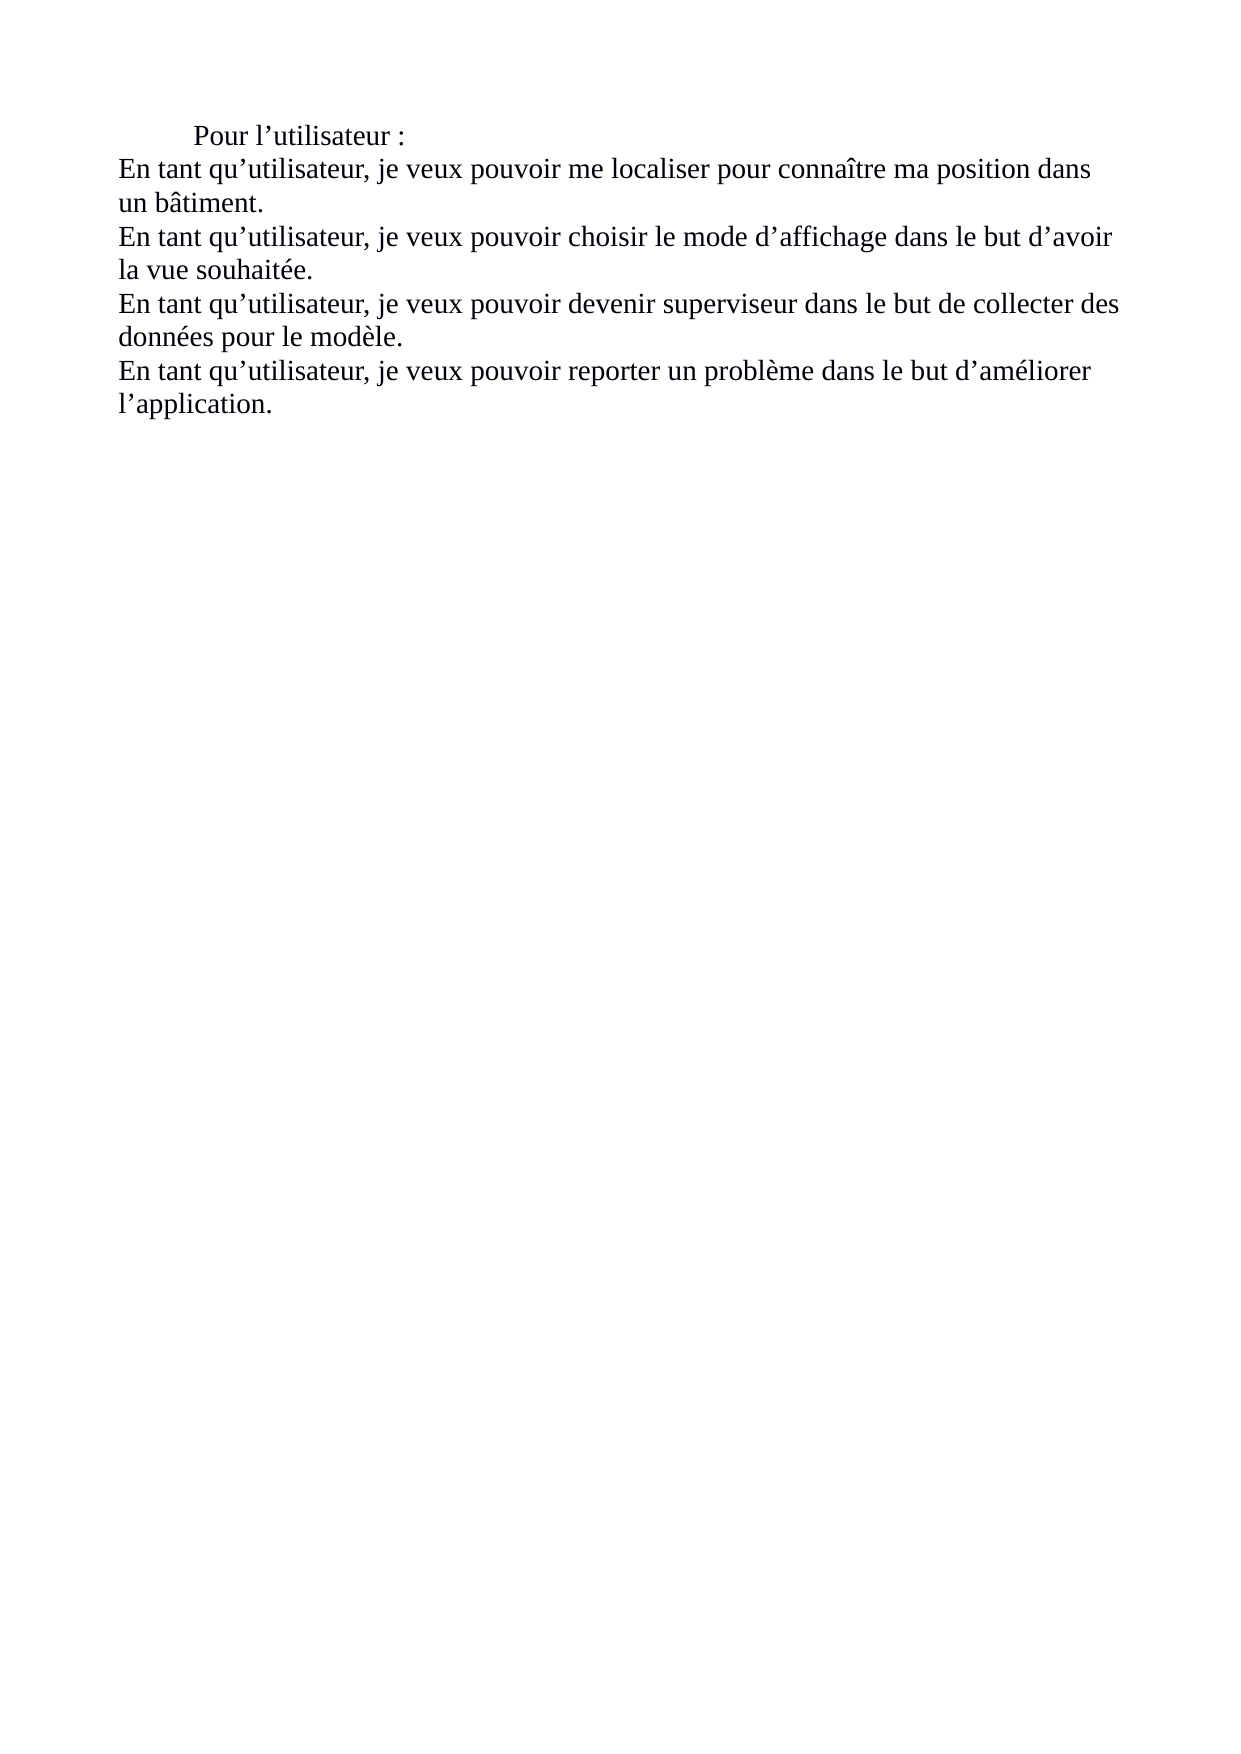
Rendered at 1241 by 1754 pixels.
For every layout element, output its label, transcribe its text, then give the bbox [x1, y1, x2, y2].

text En tant qu’utilisateur, je veux pouvoir devenir superviseur dans le but de collecter des données pour le modèle. [118, 286, 1122, 353]
text En tant qu’utilisateur, je veux pouvoir me localiser pour connaître ma position dans un bâtiment. [118, 152, 1122, 219]
text En tant qu’utilisateur, je veux pouvoir reporter un problème dans le but d’améliorer l’application. [118, 353, 1122, 420]
text En tant qu’utilisateur, je veux pouvoir choisir le mode d’affichage dans le but d’avoir la vue souhaitée. [118, 219, 1122, 286]
text Pour l’utilisateur : [118, 118, 1122, 152]
